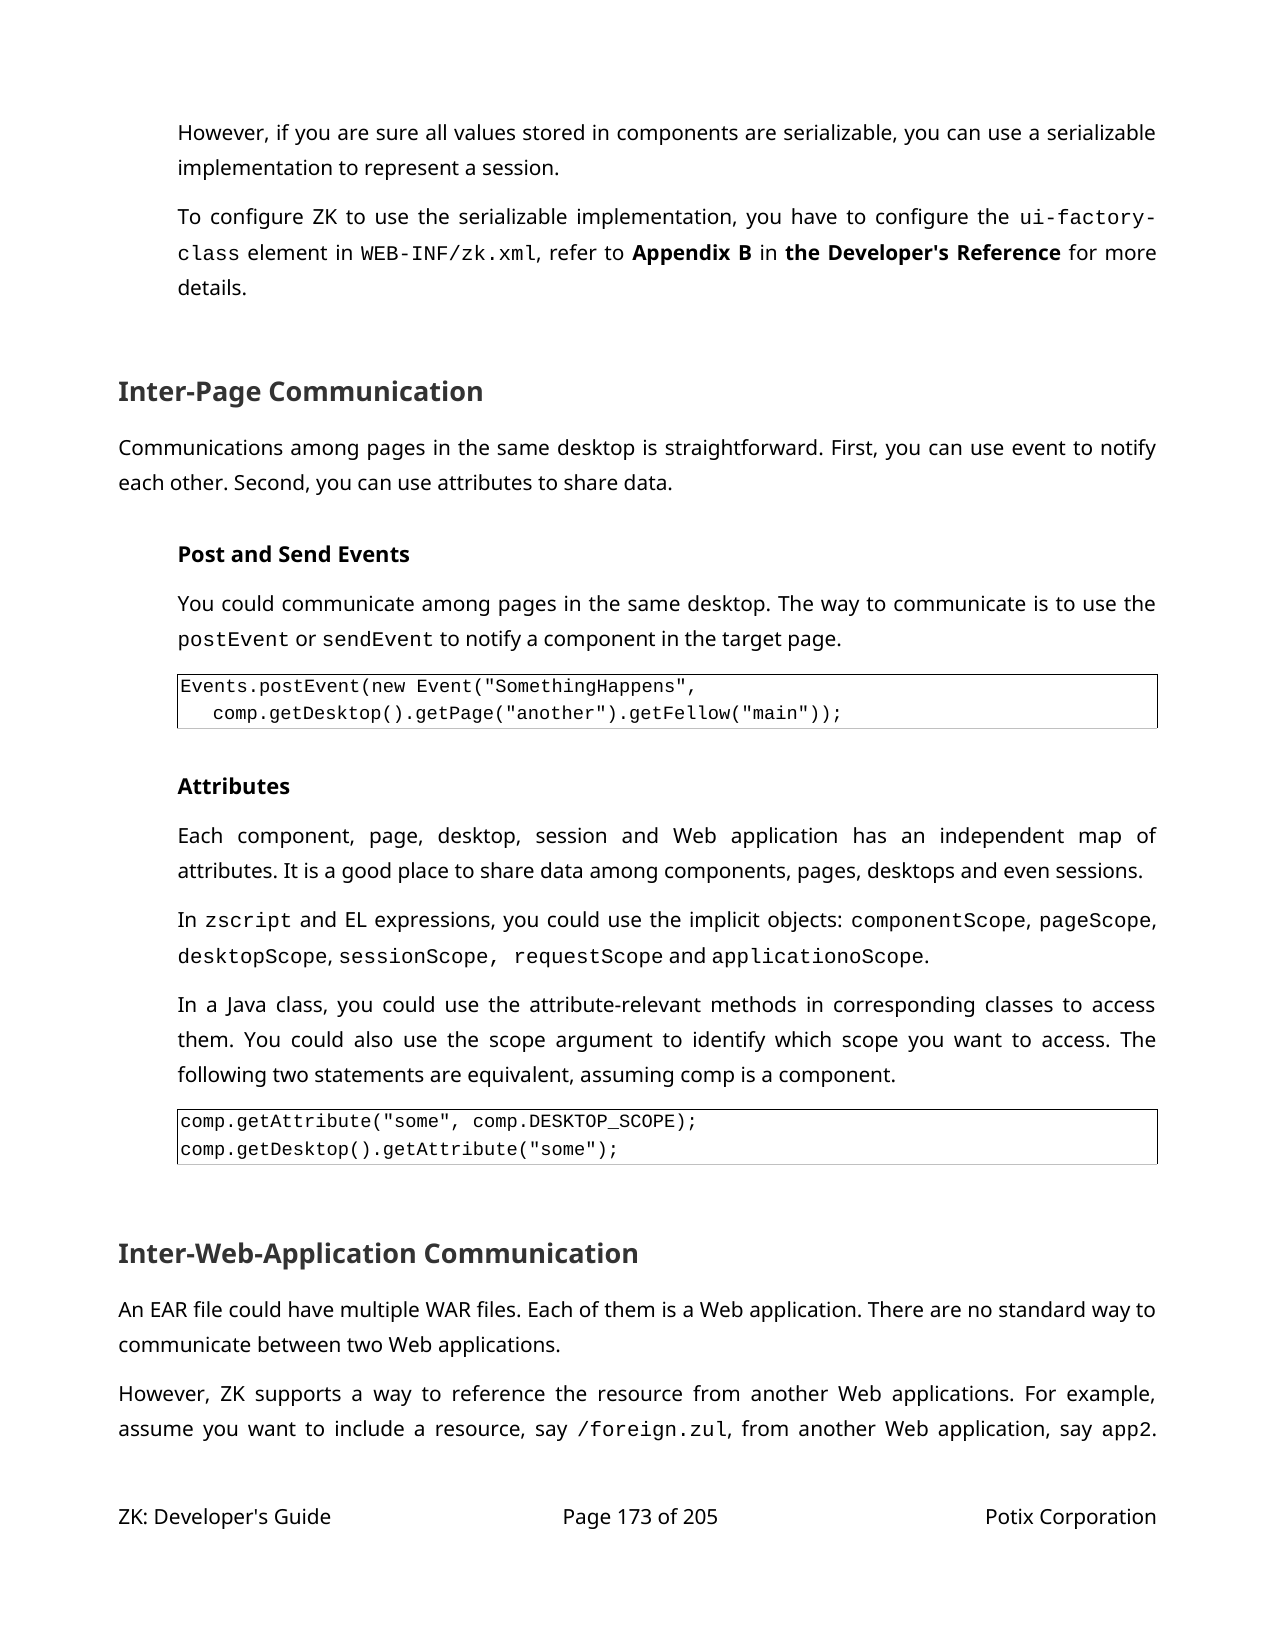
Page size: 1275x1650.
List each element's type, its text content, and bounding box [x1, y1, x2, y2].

subtitle Inter-Page Communication [118, 372, 1157, 409]
text Events.postEvent(new Event("SomethingHappens", [178, 675, 1157, 698]
text However, if you are sure all values stored in components are serializable, you can use a serializable implementation to represent a session. [177, 118, 1157, 182]
subtitle Post and Send Events [177, 539, 1157, 569]
text comp.getDesktop().getPage("another").getFellow("main")); [178, 701, 1157, 728]
text However, ZK supports a way to reference the resource from another Web applications. For example, assume you want to include a resource, say /foreign.zul, from another Web application, say app2. [118, 1379, 1157, 1443]
text Communications among pages in the same desktop is straightforward. First, you can use event to notify each other. Second, you can use attributes to share data. [118, 433, 1157, 496]
text An EAR file could have multiple WAR files. Each of them is a Web application. There are no standard way to communicate between two Web applications. [118, 1295, 1157, 1358]
text comp.getDesktop().getAttribute("some"); [178, 1136, 1157, 1164]
text To configure ZK to use the serializable implementation, you have to configure the ui-factory-class element in WEB-INF/zk.xml, refer to Appendix B in the Developer's Reference for more details. [177, 202, 1157, 301]
text Each component, page, desktop, session and Web application has an independent map of attributes. It is a good place to share data among components, pages, desktops and even sessions. [177, 821, 1157, 885]
text comp.getAttribute("some", comp.DESKTOP_SCOPE); [178, 1110, 1157, 1133]
text You could communicate among pages in the same desktop. The way to communicate is to use the postEvent or sendEvent to notify a component in the target page. [177, 589, 1157, 653]
subtitle Inter-Web-Application Communication [118, 1234, 1157, 1271]
subtitle Attributes [177, 771, 1157, 801]
text In a Java class, you could use the attribute-relevant methods in corresponding classes to access them. You could also use the scope argument to identify which scope you want to access. The following two statements are equivalent, assuming comp is a component. [177, 990, 1157, 1089]
text In zscript and EL expressions, you could use the implicit objects: componentScope, pageScope, desktopScope, sessionScope, requestScope and applicationoScope. [177, 905, 1157, 969]
